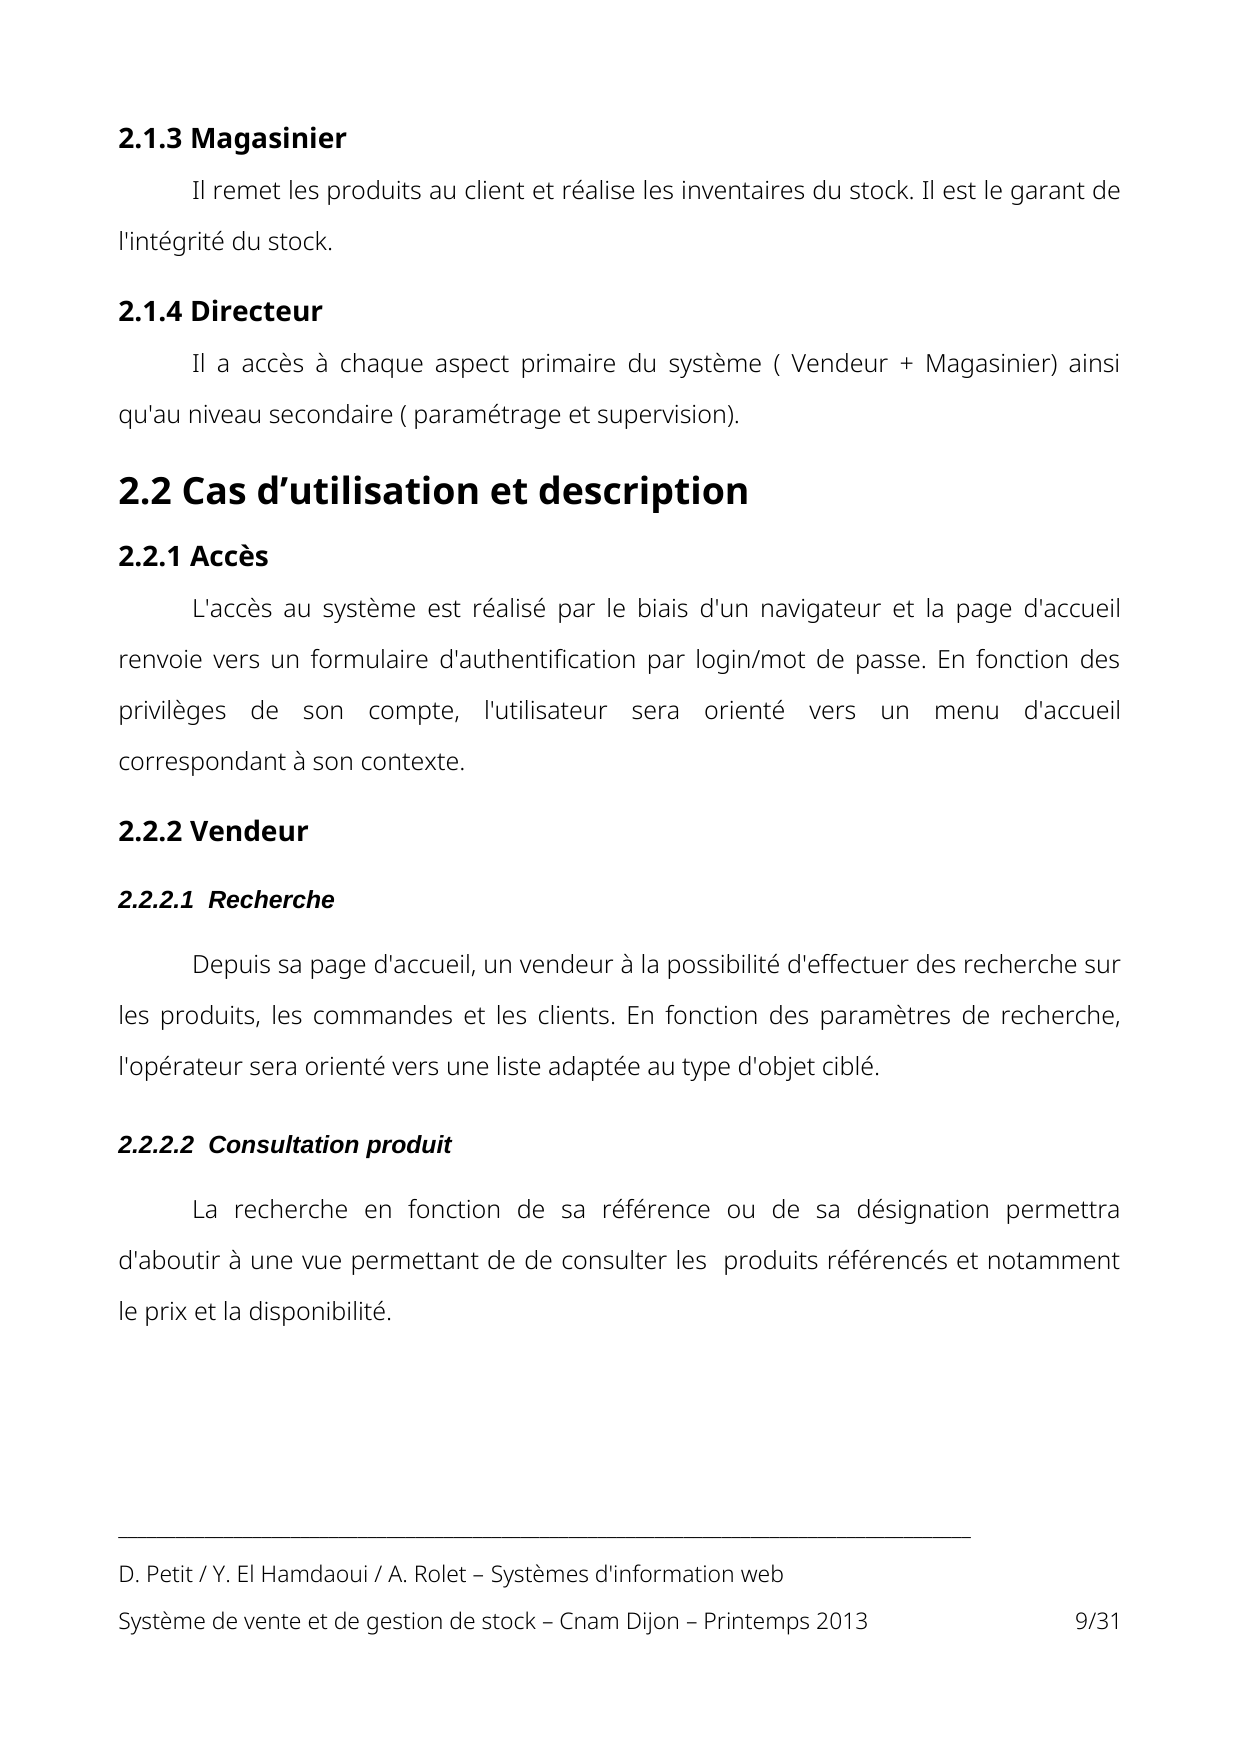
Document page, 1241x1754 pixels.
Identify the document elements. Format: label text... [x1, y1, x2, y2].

subtitle Accès [118, 536, 1122, 574]
text L'accès au système est réalisé par le biais d'un navigateur et la page d'accueil renvoie vers un formulaire d'authentification par login/mot de passe. En fonction des privilèges de son compte, l'utilisateur sera orienté vers un menu d'accueil correspondant à son contexte. [118, 591, 1122, 778]
subtitle Magasinier [118, 118, 1122, 156]
subtitle Vendeur [118, 811, 1122, 850]
text Depuis sa page d'accueil, un vendeur à la possibilité d'effectuer des recherche sur les produits, les commandes et les clients. En fonction des paramètres de recherche, l'opérateur sera orienté vers une liste adaptée au type d'objet ciblé. [118, 946, 1122, 1083]
text Il a accès à chaque aspect primaire du système ( Vendeur + Magasinier) ainsi qu'au niveau secondaire ( paramétrage et supervision). [118, 346, 1122, 431]
subtitle Consultation produit [118, 1131, 1122, 1159]
subtitle Directeur [118, 291, 1122, 329]
subtitle Cas d’utilisation et description [118, 464, 1122, 515]
subtitle Recherche [118, 885, 1122, 914]
text Il remet les produits au client et réalise les inventaires du stock. Il est le garant de l'intégrité du stock. [118, 173, 1122, 258]
text La recherche en fonction de sa référence ou de sa désignation permettra d'aboutir à une vue permettant de de consulter les produits référencés et notamment le prix et la disponibilité. [118, 1192, 1122, 1328]
